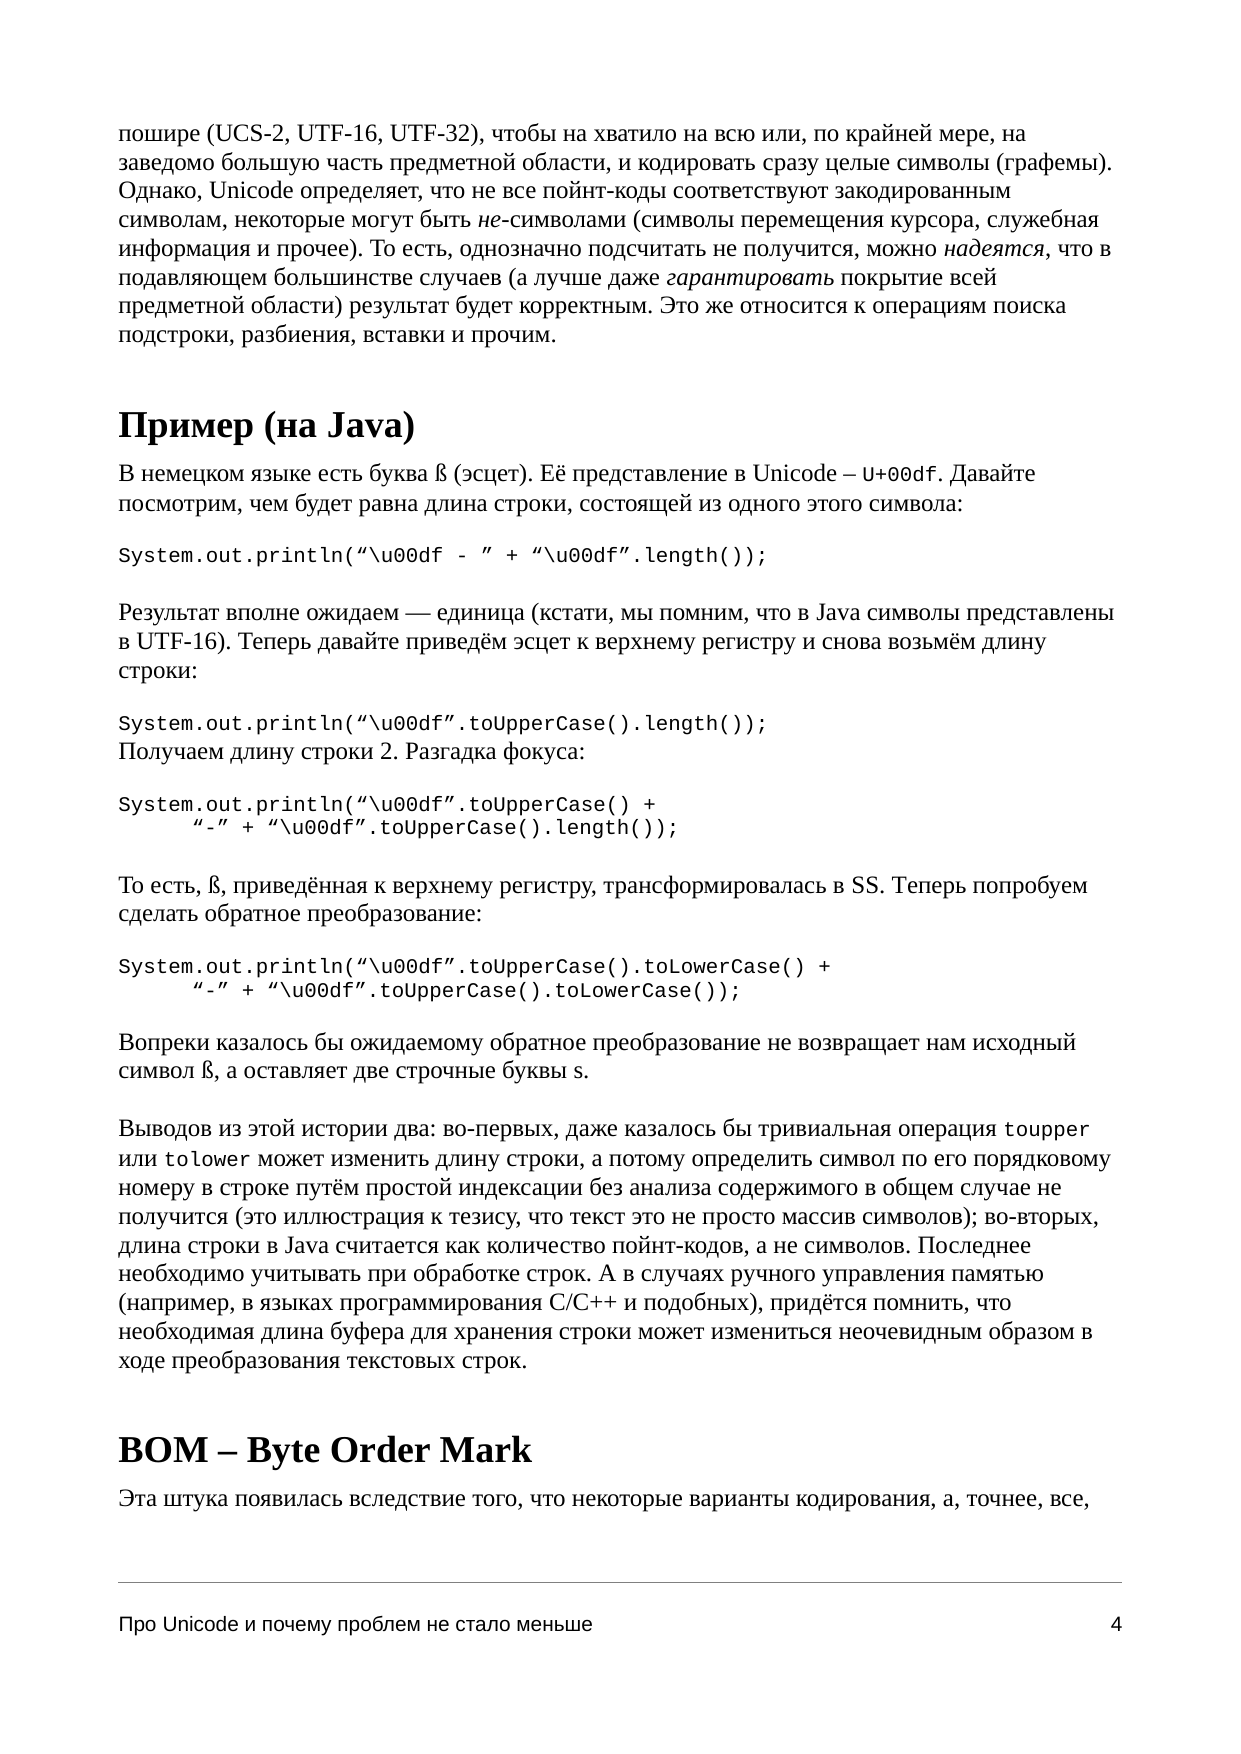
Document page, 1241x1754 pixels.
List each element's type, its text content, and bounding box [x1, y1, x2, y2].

text System.out.println(“\u00df”.toUpperCase() + [118, 794, 1122, 817]
text Вопреки казалось бы ожидаемому обратное преобразование не возвращает нам исходный символ ß, а оставляет две строчные буквы s. [118, 1027, 1122, 1084]
text System.out.println(“\u00df”.toUpperCase().length()); [118, 712, 1122, 736]
text Получаем длину строки 2. Разгадка фокуса: [118, 736, 1122, 765]
text Выводов из этой истории два: во-первых, даже казалось бы тривиальная операция toupper или tolower может изменить длину строки, а потому определить символ по его порядковому номеру в строке путём простой индексации без анализа содержимого в общем случае не получится (это иллюстрация к тезису, что текст это не просто массив символов); во-вторых, длина строки в Java считается как количество пойнт-кодов, а не символов. Последнее необходимо учитывать при обработке строк. А в случаях ручного управления памятью (например, в языках программирования C/C++ и подобных), придётся помнить, что необходимая длина буфера для хранения строки может измениться неочевидным образом в ходе преобразования текстовых строк. [118, 1113, 1122, 1373]
text Результат вполне ожидаем — единица (кстати, мы помним, что в Java символы представлены в UTF-16). Теперь давайте приведём эсцет к верхнему регистру и снова возьмём длину строки: [118, 597, 1122, 684]
subtitle Пример (на Java) [118, 402, 1122, 446]
text “-” + “\u00df”.toUpperCase().length()); [118, 817, 1122, 841]
text Эта штука появилась вследствие того, что некоторые варианты кодирования, а, точнее, все, [118, 1483, 1122, 1512]
subtitle BOM – Byte Order Mark [118, 1427, 1122, 1471]
text “-” + “\u00df”.toUpperCase().toLowerCase()); [118, 979, 1122, 1003]
text пошире (UCS-2, UTF-16, UTF-32), чтобы на хватило на всю или, по крайней мере, на заведомо большую часть предметной области, и кодировать сразу целые символы (графемы). Однако, Unicode определяет, что не все пойнт-коды соответствуют закодированным символам, некоторые могут быть не-символами (символы перемещения курсора, служебная информация и прочее). То есть, однозначно подсчитать не получится, можно надеятся, что в подавляющем большинстве случаев (а лучше даже гарантировать покрытие всей предметной области) результат будет корректным. Это же относится к операциям поиска подстроки, разбиения, вставки и прочим. [118, 118, 1122, 348]
text В немецком языке есть буква ß (эсцет). Её представление в Unicode – U+00df. Давайте посмотрим, чем будет равна длина строки, состоящей из одного этого символа: [118, 458, 1122, 516]
text То есть, ß, приведённая к верхнему регистру, трансформировалась в SS. Теперь попробуем сделать обратное преобразование: [118, 870, 1122, 927]
text System.out.println(“\u00df - ” + “\u00df”.length()); [118, 545, 1122, 569]
text System.out.println(“\u00df”.toUpperCase().toLowerCase() + [118, 956, 1122, 979]
